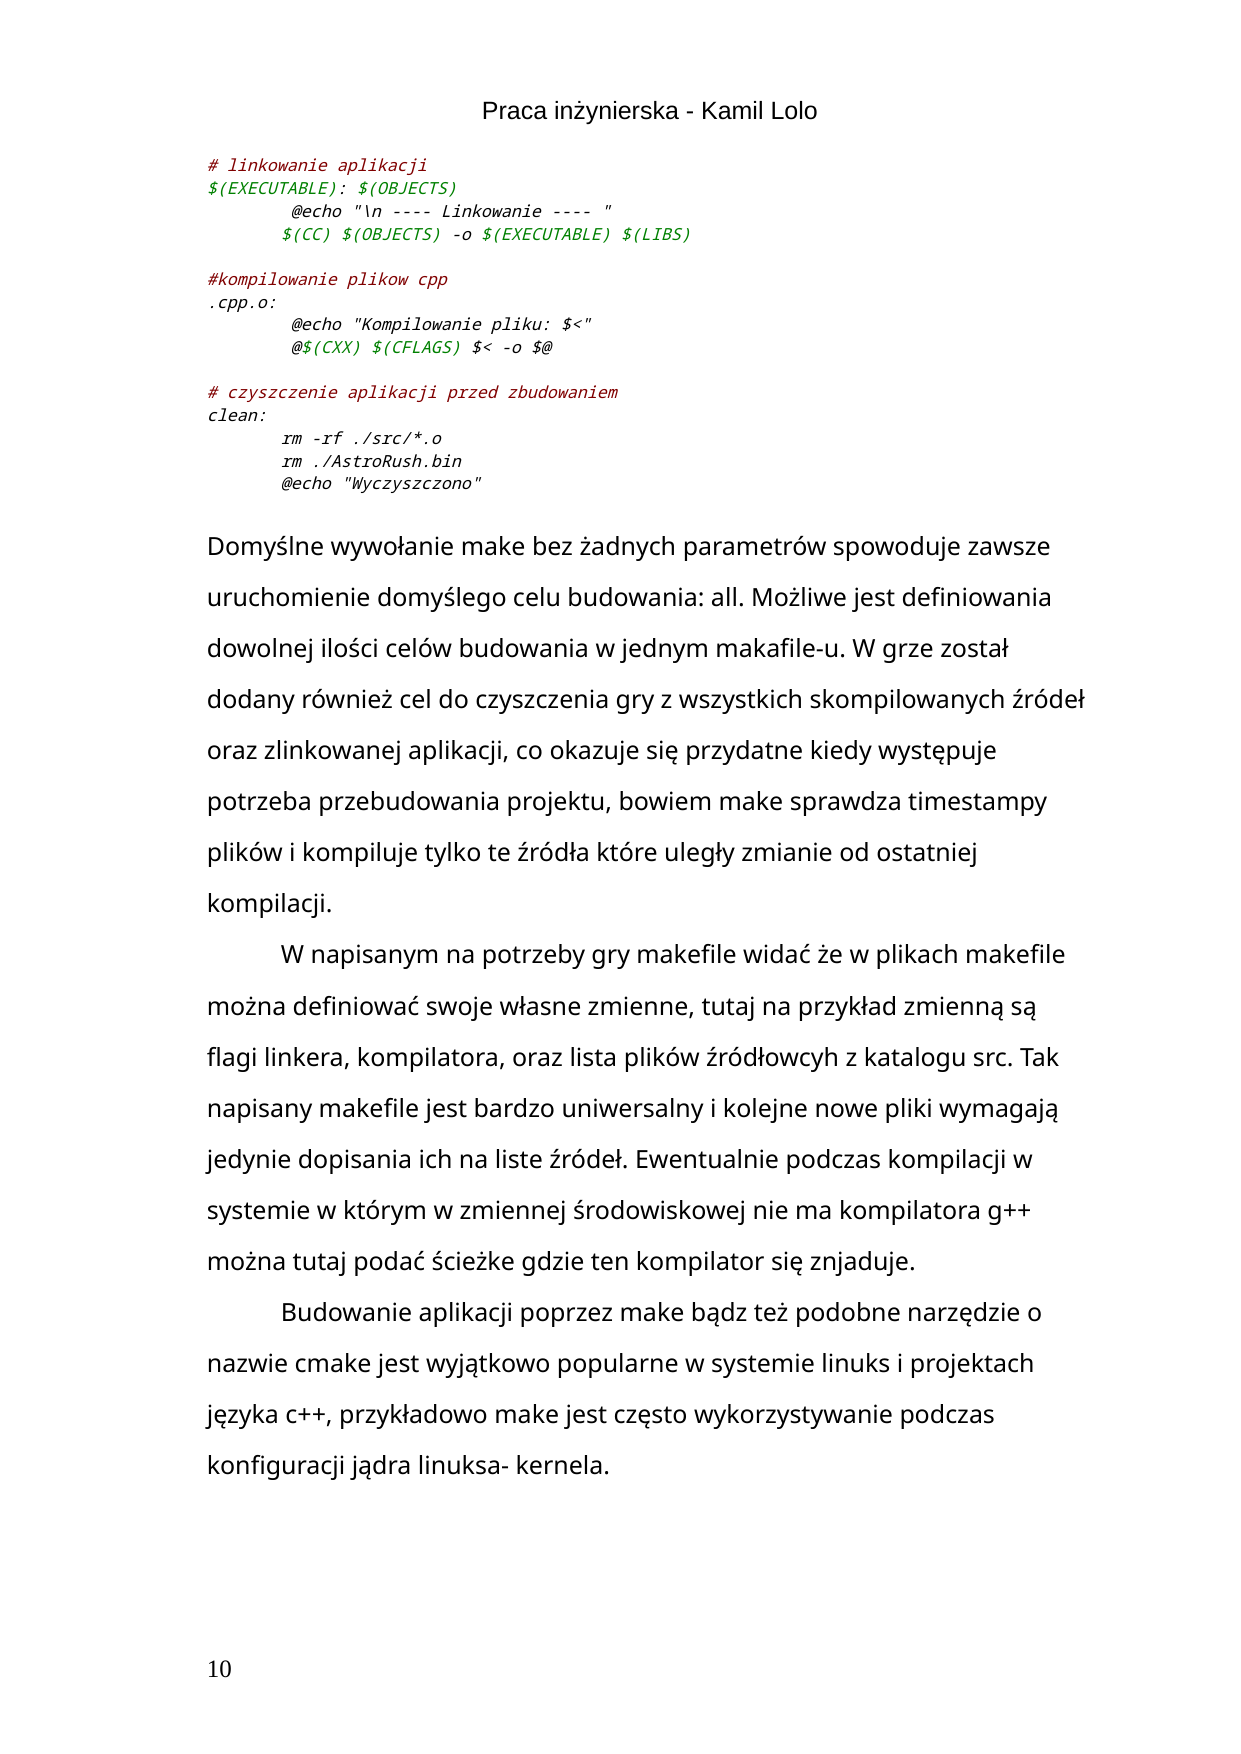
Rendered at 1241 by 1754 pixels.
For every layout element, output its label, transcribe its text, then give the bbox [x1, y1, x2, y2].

text clean: [207, 404, 1093, 427]
text rm ./AstroRush.bin [207, 449, 1093, 472]
text # linkowanie aplikacji [207, 154, 1093, 177]
text @$(CXX) $(CFLAGS) $< -o $@ [207, 336, 1093, 358]
text $(CC) $(OBJECTS) -o $(EXECUTABLE) $(LIBS) [207, 222, 1093, 245]
text rm -rf ./src/*.o [207, 427, 1093, 449]
text Domyślne wywołanie make bez żadnych parametrów spowoduje zawsze uruchomienie domyślego celu budowania: all. Możliwe jest definiowania dowolnej ilości celów budowania w jednym makafile-u. W grze został dodany również cel do czyszczenia gry z wszystkich skompilowanych źródeł oraz zlinkowanej aplikacji, co okazuje się przydatne kiedy występuje potrzeba przebudowania projektu, bowiem make sprawdza timestampy plików i kompiluje tylko te źródła które uległy zmianie od ostatniej kompilacji. [207, 529, 1093, 920]
text @echo "\n ---- Linkowanie ---- " [207, 199, 1093, 222]
text $(EXECUTABLE): $(OBJECTS) [207, 177, 1093, 199]
text @echo "Wyczyszczono" [207, 472, 1093, 495]
text #kompilowanie plikow cpp [207, 268, 1093, 290]
text @echo "Kompilowanie pliku: $<" [207, 313, 1093, 336]
text Budowanie aplikacji poprzez make bądz też podobne narzędzie o nazwie cmake jest wyjątkowo popularne w systemie linuks i projektach języka c++, przykładowo make jest często wykorzystywanie podczas konfiguracji jądra linuksa- kernela. [207, 1294, 1093, 1482]
text W napisanym na potrzeby gry makefile widać że w plikach makefile można definiować swoje własne zmienne, tutaj na przykład zmienną są flagi linkera, kompilatora, oraz lista plików źródłowcyh z katalogu src. Tak napisany makefile jest bardzo uniwersalny i kolejne nowe pliki wymagają jedynie dopisania ich na liste źródeł. Ewentualnie podczas kompilacji w systemie w którym w zmiennej środowiskowej nie ma kompilatora g++ można tutaj podać ścieżke gdzie ten kompilator się znjaduje. [207, 937, 1093, 1277]
text .cpp.o: [207, 290, 1093, 313]
text # czyszczenie aplikacji przed zbudowaniem [207, 381, 1093, 404]
